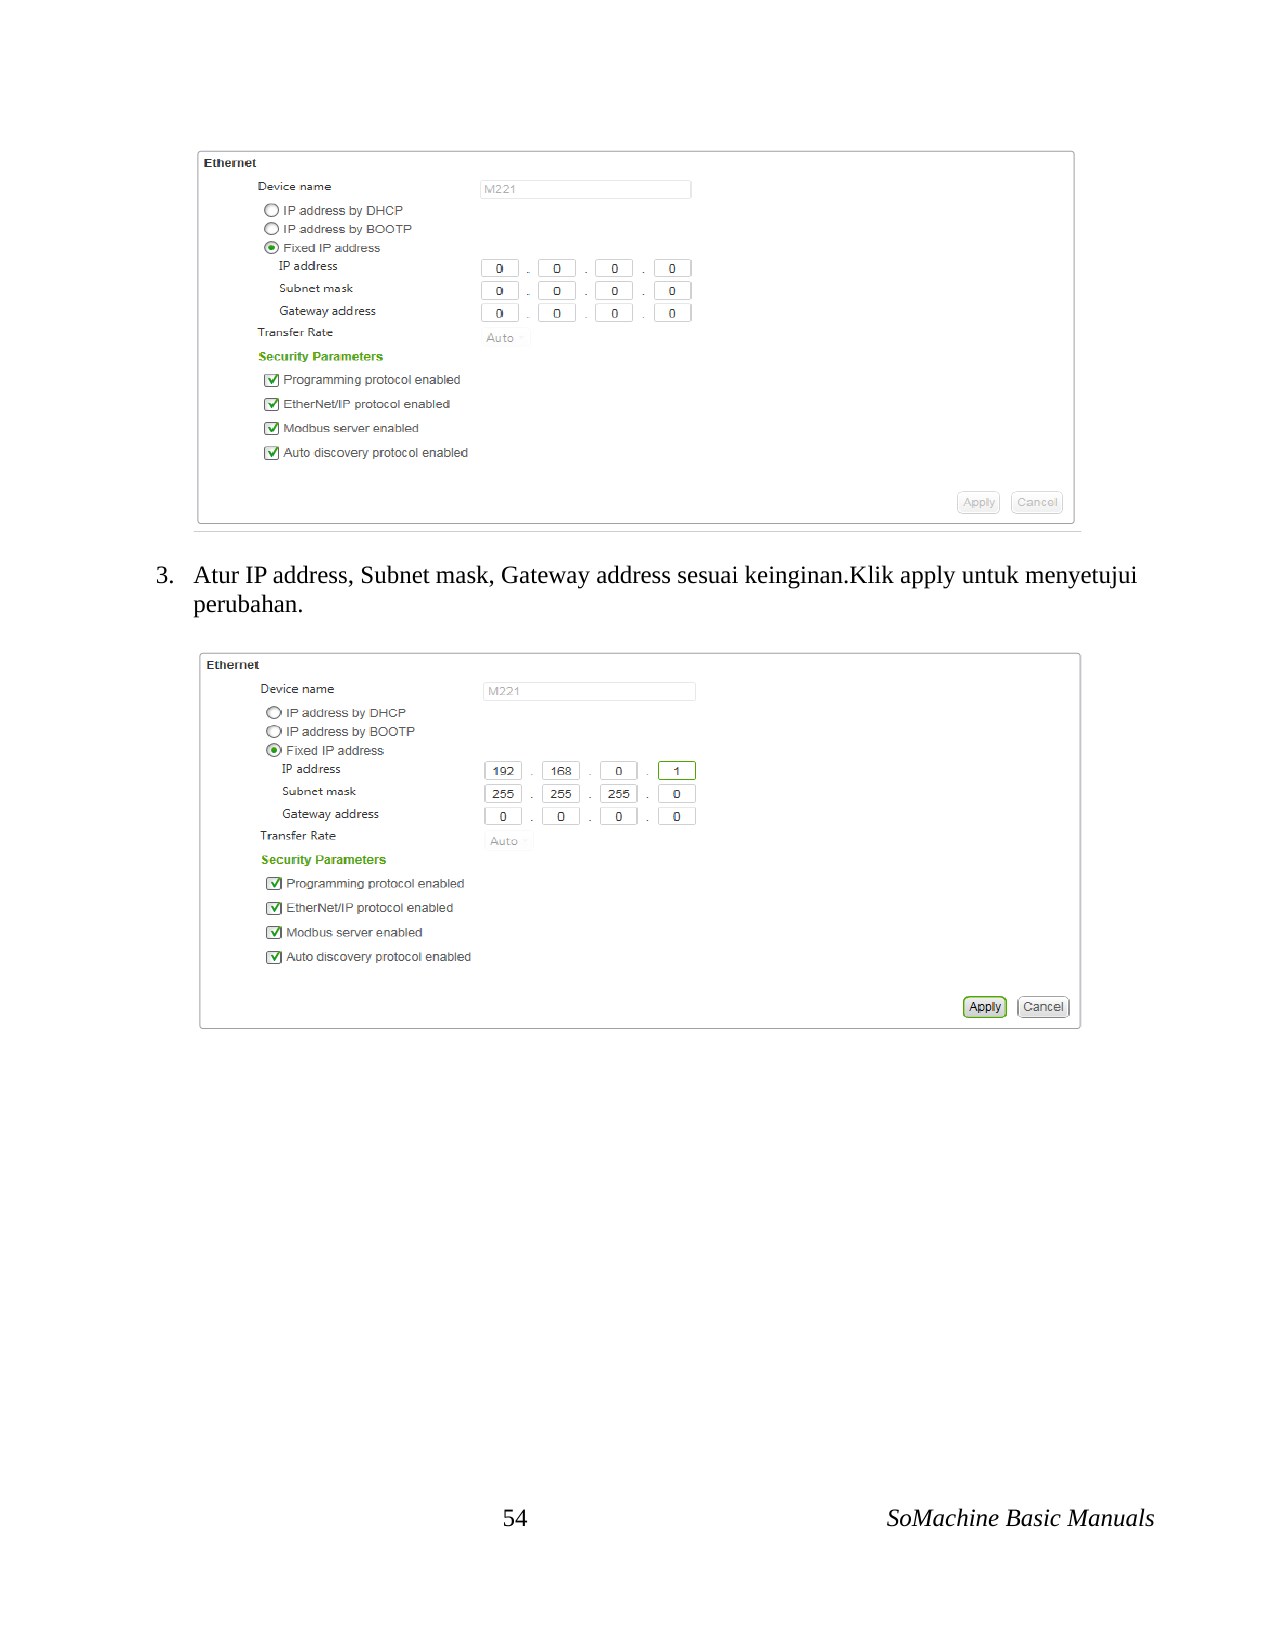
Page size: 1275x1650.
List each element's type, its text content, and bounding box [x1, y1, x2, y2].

picture [193, 146, 1082, 532]
list Atur IP address, Subnet mask, Gateway address sesuai keinginan.Klik apply untuk menyetujui perubahan. [156, 561, 1157, 618]
picture [193, 646, 1082, 1033]
